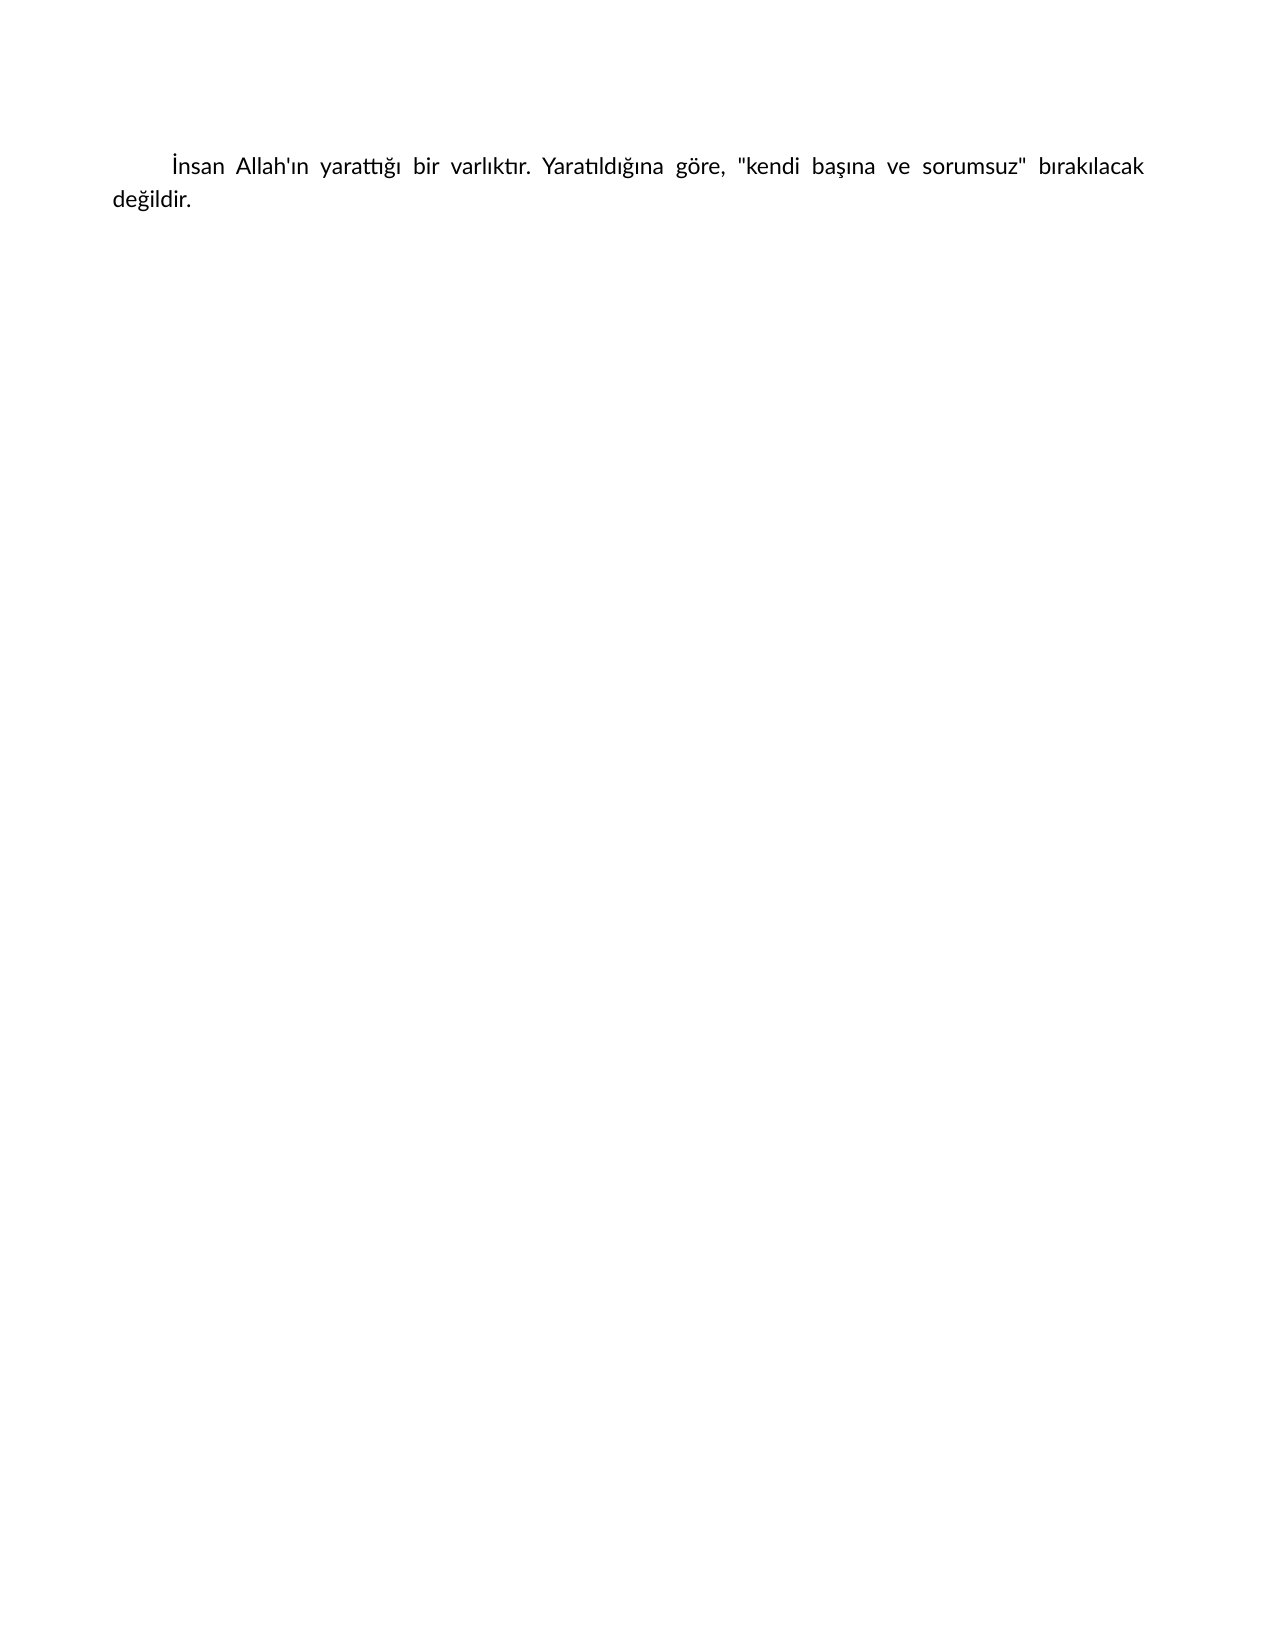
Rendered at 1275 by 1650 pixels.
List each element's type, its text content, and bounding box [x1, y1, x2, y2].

text İnsan Allah'ın yarattığı bir varlıktır. Yaratıldığına göre, "kendi başına ve sorumsuz" bırakılacak değildir. [112, 148, 1145, 214]
